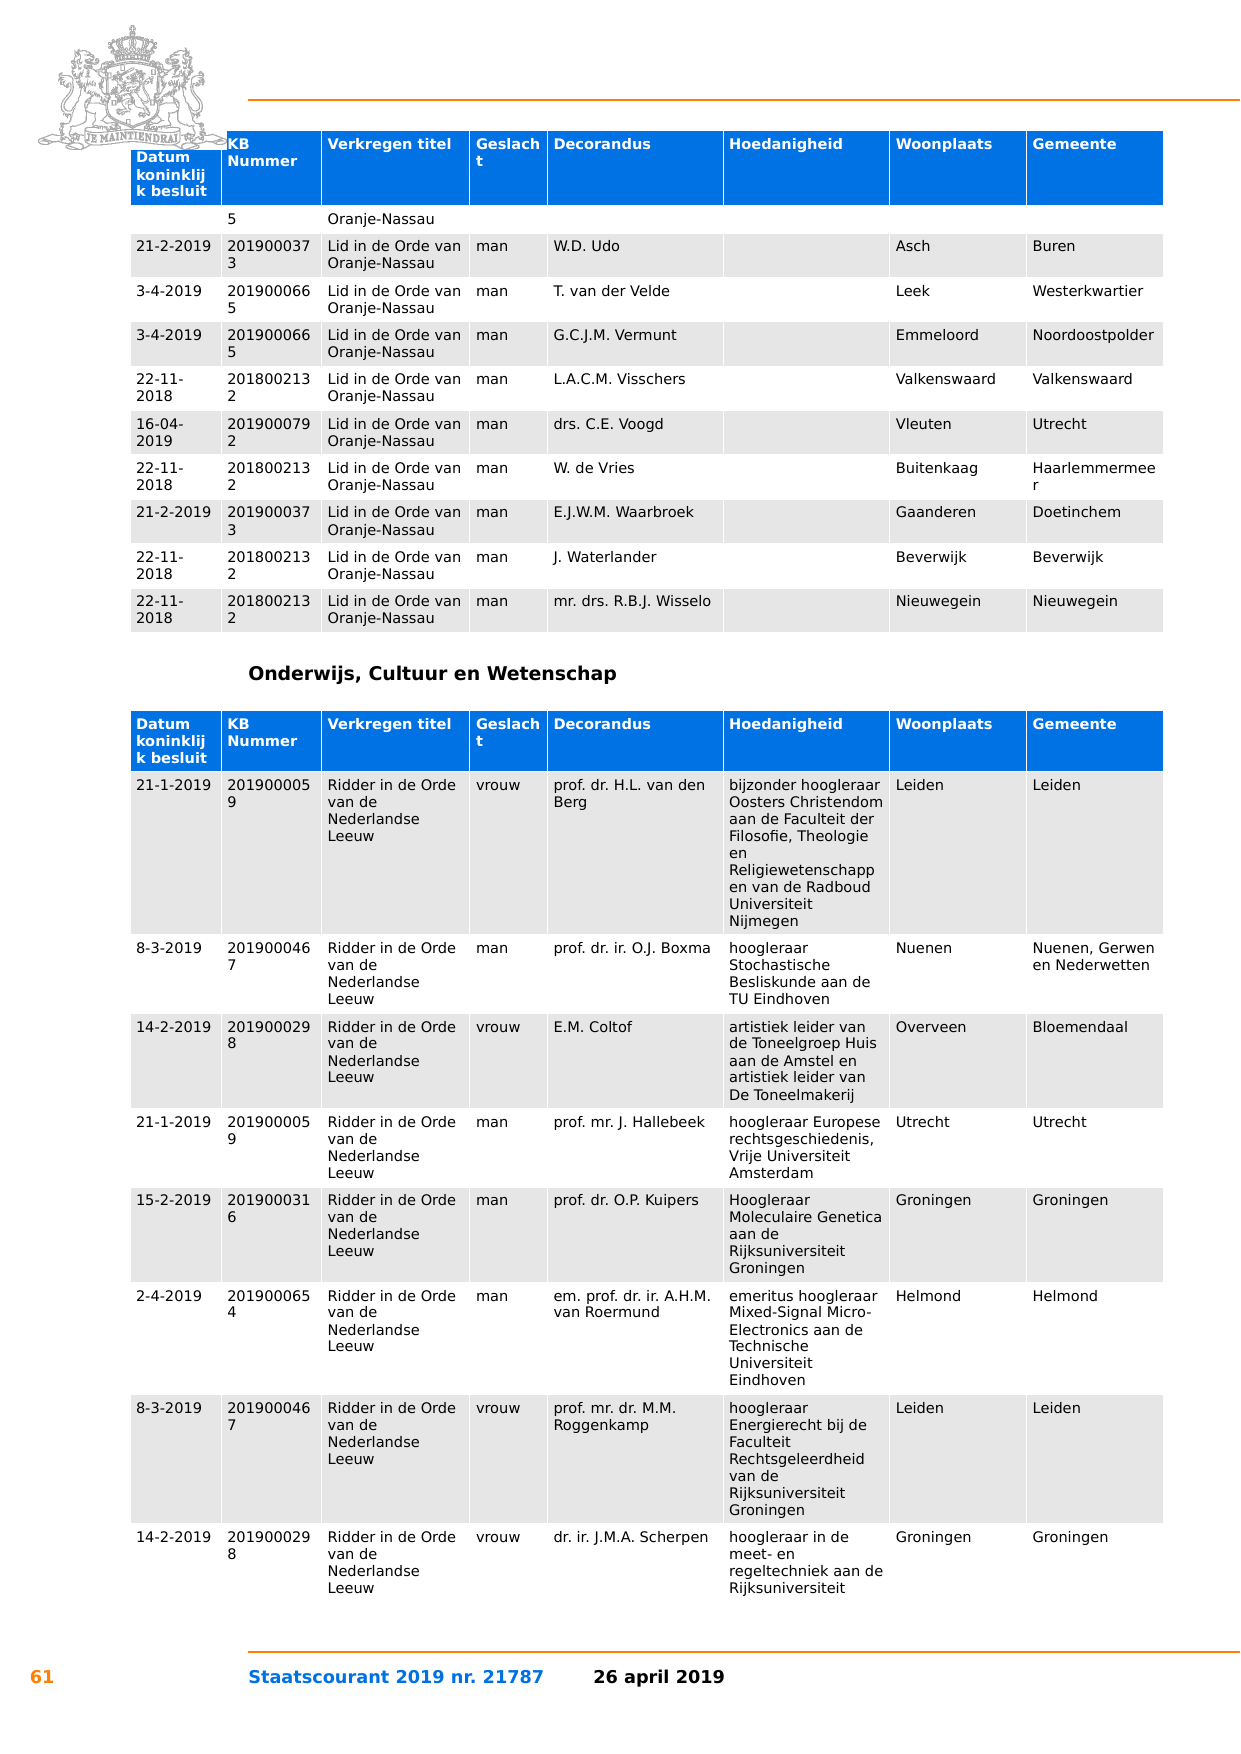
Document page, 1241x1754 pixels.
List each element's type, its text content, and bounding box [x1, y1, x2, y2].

table_cell man [470, 322, 547, 366]
table_cell man [470, 589, 547, 632]
table_cell Utrecht [890, 1109, 1026, 1186]
table_cell 15-2-2019 [131, 1188, 221, 1282]
table_cell Lid in de Orde van Oranje-Nassau [322, 322, 469, 366]
table_cell hoogleraar Energierecht bij de Faculteit Rechtsgeleerdheid van de Rijksuniversiteit Groningen [724, 1395, 889, 1523]
table_cell 16-04-2019 [131, 411, 221, 454]
table_cell [724, 367, 889, 410]
table_cell [724, 455, 889, 499]
table_header Decorandus [548, 131, 723, 205]
table_cell 5 [222, 206, 321, 232]
table_cell 21-1-2019 [131, 772, 221, 934]
table_cell [724, 544, 889, 587]
table_cell man [470, 1283, 547, 1394]
table_cell W.D. Udo [548, 234, 723, 277]
subtitle Onderwijs, Cultuur en Wetenschap [248, 663, 1163, 685]
table_cell Bloemendaal [1027, 1014, 1163, 1108]
table_cell Gaanderen [890, 500, 1026, 543]
table_cell 3-4-2019 [131, 322, 221, 366]
table_cell 2019000059 [222, 772, 321, 934]
table_header KB Nummer [222, 711, 321, 771]
table_cell Utrecht [1027, 1109, 1163, 1186]
table_cell [724, 322, 889, 366]
table_cell vrouw [470, 1524, 547, 1602]
table_cell Valkenswaard [1027, 367, 1163, 410]
table_cell 2019000373 [222, 500, 321, 543]
table_cell vrouw [470, 772, 547, 934]
table_cell Overveen [890, 1014, 1026, 1108]
picture [38, 25, 227, 150]
table_header KB Nummer [222, 131, 321, 205]
table_cell 2019000298 [222, 1524, 321, 1602]
table_cell Nuenen, Gerwen en Nederwetten [1027, 935, 1163, 1013]
table_cell man [470, 278, 547, 321]
table_header Gemeente [1027, 711, 1163, 771]
table_cell Ridder in de Orde van de Nederlandse Leeuw [322, 1188, 469, 1282]
table_cell Lid in de Orde van Oranje-Nassau [322, 455, 469, 499]
table_cell Groningen [1027, 1188, 1163, 1282]
table_cell 2019000792 [222, 411, 321, 454]
table_cell mr. drs. R.B.J. Wisselo [548, 589, 723, 632]
table_cell 22-11-2018 [131, 367, 221, 410]
table_cell Doetinchem [1027, 500, 1163, 543]
table_header Hoedanigheid [724, 131, 889, 205]
table_header Decorandus [548, 711, 723, 771]
table_cell Lid in de Orde van Oranje-Nassau [322, 234, 469, 277]
table_cell 22-11-2018 [131, 455, 221, 499]
table_cell [131, 206, 221, 232]
table_header Datum koninklijk besluit [131, 711, 221, 771]
table_cell 2019000467 [222, 1395, 321, 1523]
table_cell 22-11-2018 [131, 544, 221, 587]
table_cell Lid in de Orde van Oranje-Nassau [322, 367, 469, 410]
table_cell 2018002132 [222, 589, 321, 632]
table_cell 2019000665 [222, 278, 321, 321]
table_header Hoedanigheid [724, 711, 889, 771]
table_cell [1027, 206, 1163, 232]
table_header Woonplaats [890, 131, 1026, 205]
table_cell [890, 206, 1026, 232]
table_cell Groningen [890, 1188, 1026, 1282]
table_cell vrouw [470, 1395, 547, 1523]
table_cell Lid in de Orde van Oranje-Nassau [322, 589, 469, 632]
table_cell Nieuwegein [1027, 589, 1163, 632]
table_cell Ridder in de Orde van de Nederlandse Leeuw [322, 772, 469, 934]
table_cell 21-2-2019 [131, 500, 221, 543]
table_cell Helmond [1027, 1283, 1163, 1394]
table_cell man [470, 367, 547, 410]
table_cell Buren [1027, 234, 1163, 277]
table_cell prof. dr. ir. O.J. Boxma [548, 935, 723, 1013]
table_cell Noordoostpolder [1027, 322, 1163, 366]
table_cell 3-4-2019 [131, 278, 221, 321]
table_cell Valkenswaard [890, 367, 1026, 410]
table_cell Haarlemmermeer [1027, 455, 1163, 499]
table_cell prof. dr. H.L. van den Berg [548, 772, 723, 934]
table_cell Leiden [890, 772, 1026, 934]
table_cell [724, 206, 889, 232]
table_cell 8-3-2019 [131, 935, 221, 1013]
table_header Woonplaats [890, 711, 1026, 771]
table_cell [470, 206, 547, 232]
table_cell 2019000059 [222, 1109, 321, 1186]
table_cell em. prof. dr. ir. A.H.M. van Roermund [548, 1283, 723, 1394]
table_header Geslacht [470, 711, 547, 771]
table_cell Utrecht [1027, 411, 1163, 454]
table_cell man [470, 500, 547, 543]
table_cell Nieuwegein [890, 589, 1026, 632]
table_cell Leiden [890, 1395, 1026, 1523]
table_cell vrouw [470, 1014, 547, 1108]
table_cell man [470, 544, 547, 587]
table_cell Ridder in de Orde van de Nederlandse Leeuw [322, 1109, 469, 1186]
table_cell J. Waterlander [548, 544, 723, 587]
table_cell 2019000654 [222, 1283, 321, 1394]
table_cell prof. mr. dr. M.M. Roggenkamp [548, 1395, 723, 1523]
table_cell 2019000665 [222, 322, 321, 366]
table_cell 2019000373 [222, 234, 321, 277]
table_cell Buitenkaag [890, 455, 1026, 499]
table_cell Hoogleraar Moleculaire Genetica aan de Rijksuniversiteit Groningen [724, 1188, 889, 1282]
table_cell Beverwijk [1027, 544, 1163, 587]
table_cell Leek [890, 278, 1026, 321]
table_cell man [470, 1109, 547, 1186]
table_cell Lid in de Orde van Oranje-Nassau [322, 544, 469, 587]
table_header Verkregen titel [322, 131, 469, 205]
table_cell 2-4-2019 [131, 1283, 221, 1394]
table_cell dr. ir. J.M.A. Scherpen [548, 1524, 723, 1602]
table_cell drs. C.E. Voogd [548, 411, 723, 454]
table_cell 2019000298 [222, 1014, 321, 1108]
table_cell [724, 411, 889, 454]
table_cell [724, 500, 889, 543]
table_cell 2019000467 [222, 935, 321, 1013]
table_cell Lid in de Orde van Oranje-Nassau [322, 278, 469, 321]
table_header Geslacht [470, 131, 547, 205]
table_cell Ridder in de Orde van de Nederlandse Leeuw [322, 1524, 469, 1602]
table_cell emeritus hoogleraar Mixed-Signal Micro-Electronics aan de Technische Universiteit Eindhoven [724, 1283, 889, 1394]
table_cell Groningen [890, 1524, 1026, 1602]
table_cell prof. dr. O.P. Kuipers [548, 1188, 723, 1282]
table_cell 21-1-2019 [131, 1109, 221, 1186]
table_cell 22-11-2018 [131, 589, 221, 632]
table_cell Ridder in de Orde van de Nederlandse Leeuw [322, 1283, 469, 1394]
table_cell 8-3-2019 [131, 1395, 221, 1523]
table_cell 2019000316 [222, 1188, 321, 1282]
table_cell Leiden [1027, 772, 1163, 934]
table_cell bijzonder hoogleraar Oosters Christendom aan de Faculteit der Filosofie, Theologie en Religiewetenschappen van de Radboud Universiteit Nijmegen [724, 772, 889, 934]
table_header Gemeente [1027, 131, 1163, 205]
table_cell Helmond [890, 1283, 1026, 1394]
table_cell E.M. Coltof [548, 1014, 723, 1108]
table_cell Asch [890, 234, 1026, 277]
table_cell Leiden [1027, 1395, 1163, 1523]
table_cell E.J.W.M. Waarbroek [548, 500, 723, 543]
table_cell man [470, 411, 547, 454]
table_cell L.A.C.M. Visschers [548, 367, 723, 410]
table_cell man [470, 1188, 547, 1282]
table_header Verkregen titel [322, 711, 469, 771]
table_cell 2018002132 [222, 367, 321, 410]
table_cell [724, 278, 889, 321]
table_header Datum koninklijk besluit [131, 150, 221, 205]
table_cell [548, 206, 723, 232]
table_cell prof. mr. J. Hallebeek [548, 1109, 723, 1186]
table_cell Lid in de Orde van Oranje-Nassau [322, 411, 469, 454]
table_cell G.C.J.M. Vermunt [548, 322, 723, 366]
table_cell W. de Vries [548, 455, 723, 499]
table_cell Groningen [1027, 1524, 1163, 1602]
table_cell Westerkwartier [1027, 278, 1163, 321]
table_cell Oranje-Nassau [322, 206, 469, 232]
table_cell T. van der Velde [548, 278, 723, 321]
table_cell Ridder in de Orde van de Nederlandse Leeuw [322, 1395, 469, 1523]
table_cell hoogleraar in de meet- en regeltechniek aan de Rijksuniversiteit [724, 1524, 889, 1602]
table_cell Beverwijk [890, 544, 1026, 587]
table_cell 14-2-2019 [131, 1524, 221, 1602]
table_cell hoogleraar Europese rechtsgeschiedenis, Vrije Universiteit Amsterdam [724, 1109, 889, 1186]
table_cell artistiek leider van de Toneelgroep Huis aan de Amstel en artistiek leider van De Toneelmakerij [724, 1014, 889, 1108]
table_cell man [470, 234, 547, 277]
table_cell [724, 589, 889, 632]
table_cell Nuenen [890, 935, 1026, 1013]
table_cell [724, 234, 889, 277]
table_cell man [470, 455, 547, 499]
table_cell hoogleraar Stochastische Besliskunde aan de TU Eindhoven [724, 935, 889, 1013]
table_cell Emmeloord [890, 322, 1026, 366]
table_cell 14-2-2019 [131, 1014, 221, 1108]
table_cell Lid in de Orde van Oranje-Nassau [322, 500, 469, 543]
table_cell man [470, 935, 547, 1013]
table_cell 2018002132 [222, 544, 321, 587]
table_cell Ridder in de Orde van de Nederlandse Leeuw [322, 1014, 469, 1108]
table_cell Ridder in de Orde van de Nederlandse Leeuw [322, 935, 469, 1013]
table_cell Vleuten [890, 411, 1026, 454]
table_cell 21-2-2019 [131, 234, 221, 277]
table_cell 2018002132 [222, 455, 321, 499]
